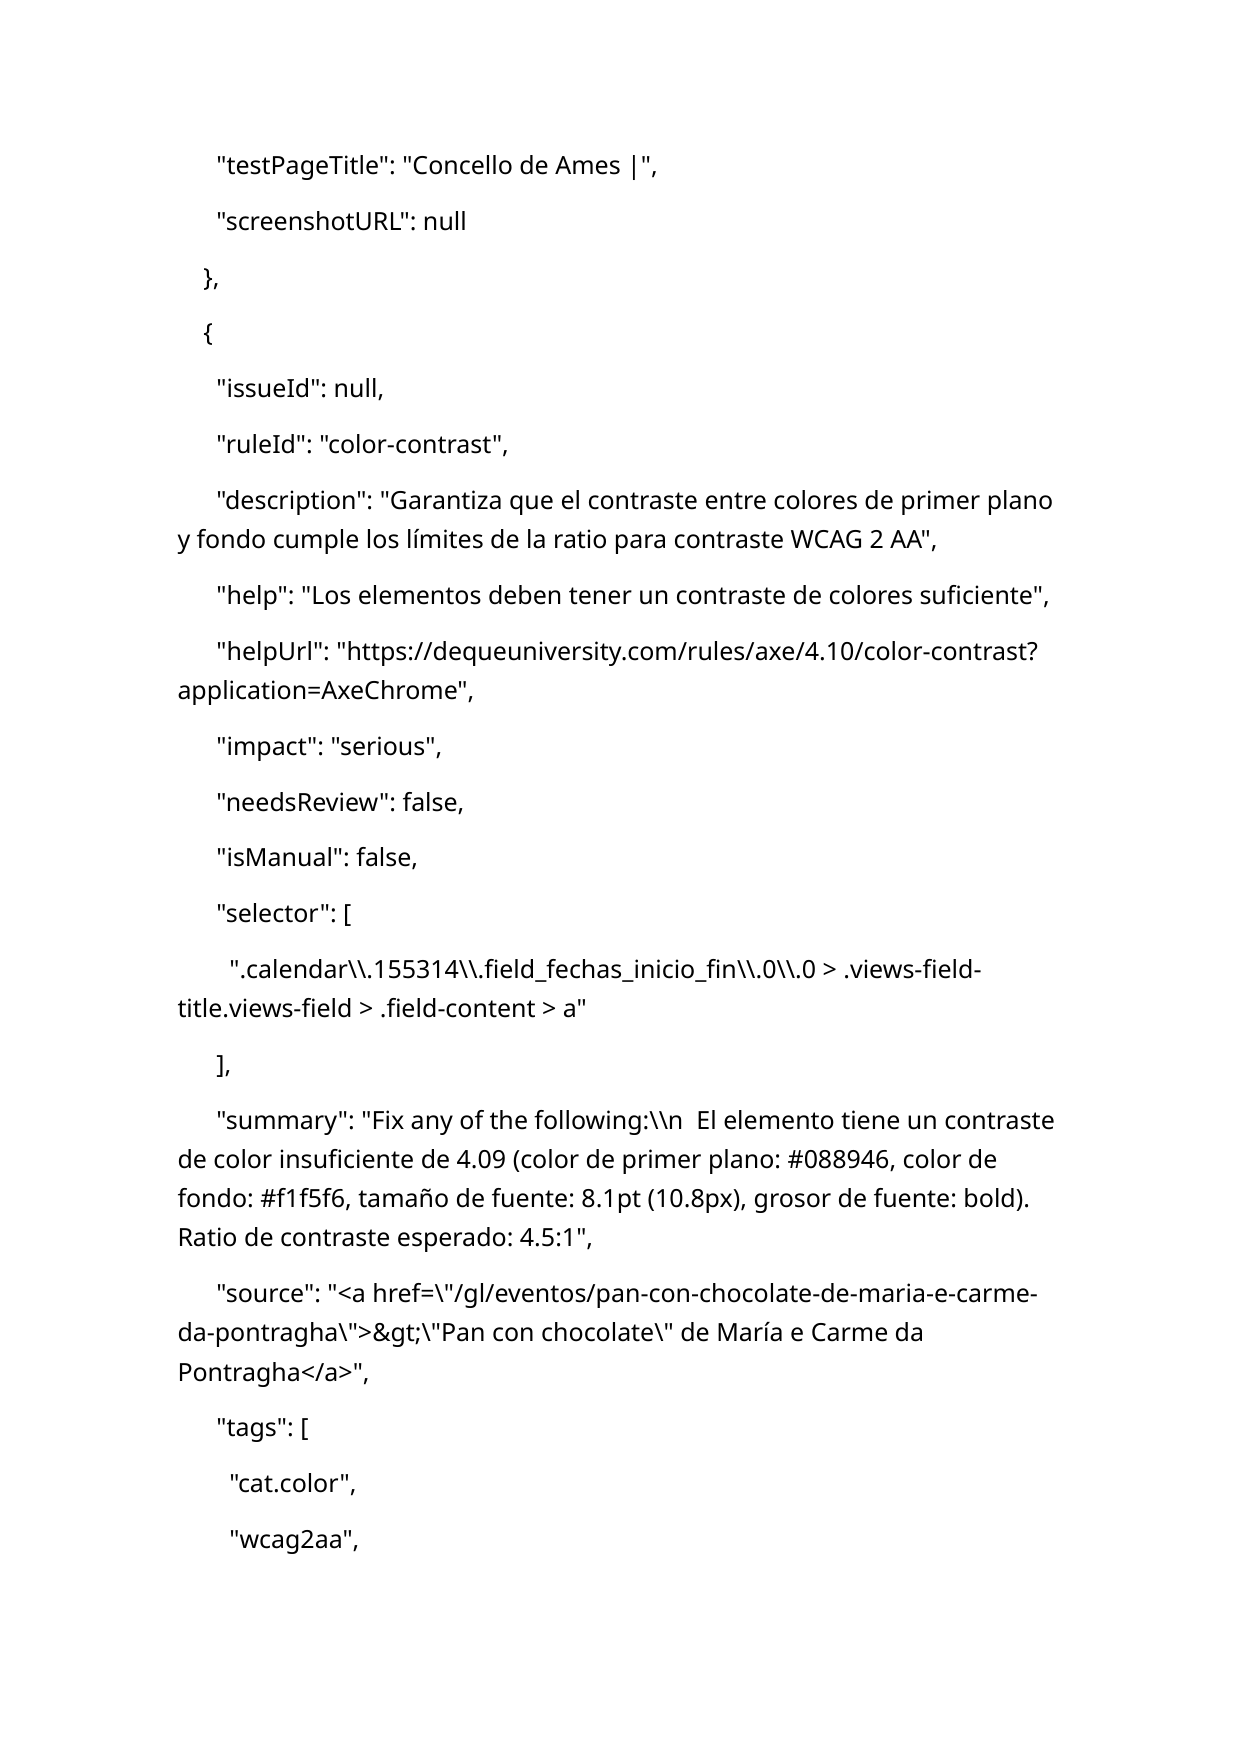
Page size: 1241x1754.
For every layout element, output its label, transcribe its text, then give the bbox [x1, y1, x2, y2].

text ], [177, 1047, 1063, 1081]
text { [177, 315, 1063, 349]
text "summary": "Fix any of the following:\\n El elemento tiene un contraste de color insuficiente de 4.09 (color de primer plano: #088946, color de fondo: #f1f5f6, tamaño de fuente: 8.1pt (10.8px), grosor de fuente: bold). Ratio de contraste esperado: 4.5:1", [177, 1103, 1063, 1254]
text "cat.color", [177, 1466, 1063, 1500]
text "tags": [ [177, 1410, 1063, 1444]
text "impact": "serious", [177, 728, 1063, 762]
text "needsReview": false, [177, 784, 1063, 818]
text "selector": [ [177, 896, 1063, 930]
text }, [177, 259, 1063, 293]
text "wcag2aa", [177, 1522, 1063, 1556]
text "helpUrl": "https://dequeuniversity.com/rules/axe/4.10/color-contrast?application=AxeChrome", [177, 633, 1063, 707]
text "isManual": false, [177, 840, 1063, 874]
text "help": "Los elementos deben tener un contraste de colores suficiente", [177, 578, 1063, 612]
text "description": "Garantiza que el contraste entre colores de primer plano y fondo cumple los límites de la ratio para contraste WCAG 2 AA", [177, 483, 1063, 556]
text "issueId": null, [177, 371, 1063, 405]
text "screenshotURL": null [177, 203, 1063, 237]
text "testPageTitle": "Concello de Ames |", [177, 148, 1063, 182]
text "source": "<a href=\"/gl/eventos/pan-con-chocolate-de-maria-e-carme-da-pontragha\">&gt;\"Pan con chocolate\" de María e Carme da Pontragha</a>", [177, 1276, 1063, 1388]
text ".calendar\\.155314\\.field_fechas_inicio_fin\\.0\\.0 > .views-field-title.views-field > .field-content > a" [177, 952, 1063, 1025]
text "ruleId": "color-contrast", [177, 427, 1063, 461]
